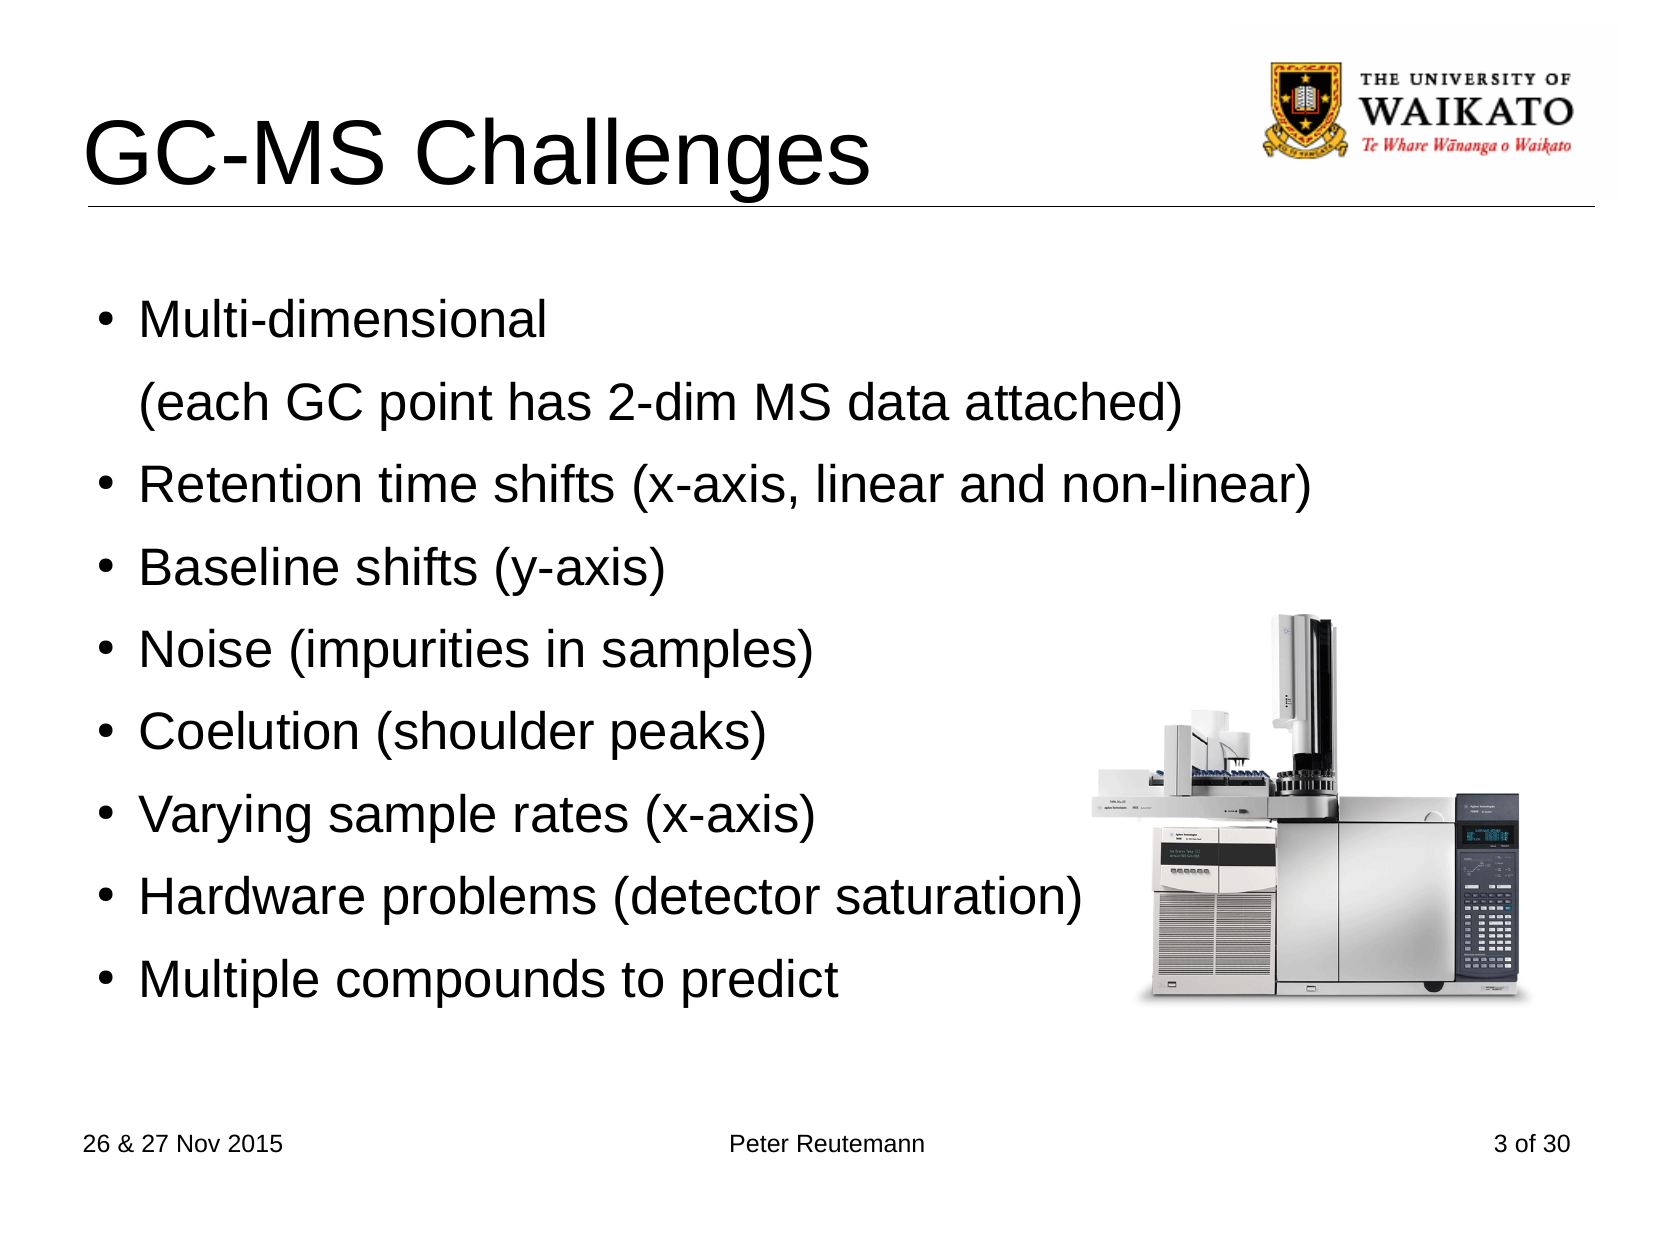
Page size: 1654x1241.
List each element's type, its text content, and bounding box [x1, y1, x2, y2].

picture [1083, 580, 1536, 1034]
list Multi-dimensional (each GC point has 2-dim MS data attached) Retention time shifts (x-axis, linear and non-linear) Baseline shifts (y-axis) Noise (impurities in samples) Coelution (shoulder peaks) Varying sample rates (x-axis) Hardware problems (detector saturation) Multiple compounds to predict [82, 290, 1571, 1010]
picture [1228, 24, 1619, 201]
title GC-MS Challenges [82, 49, 1571, 257]
